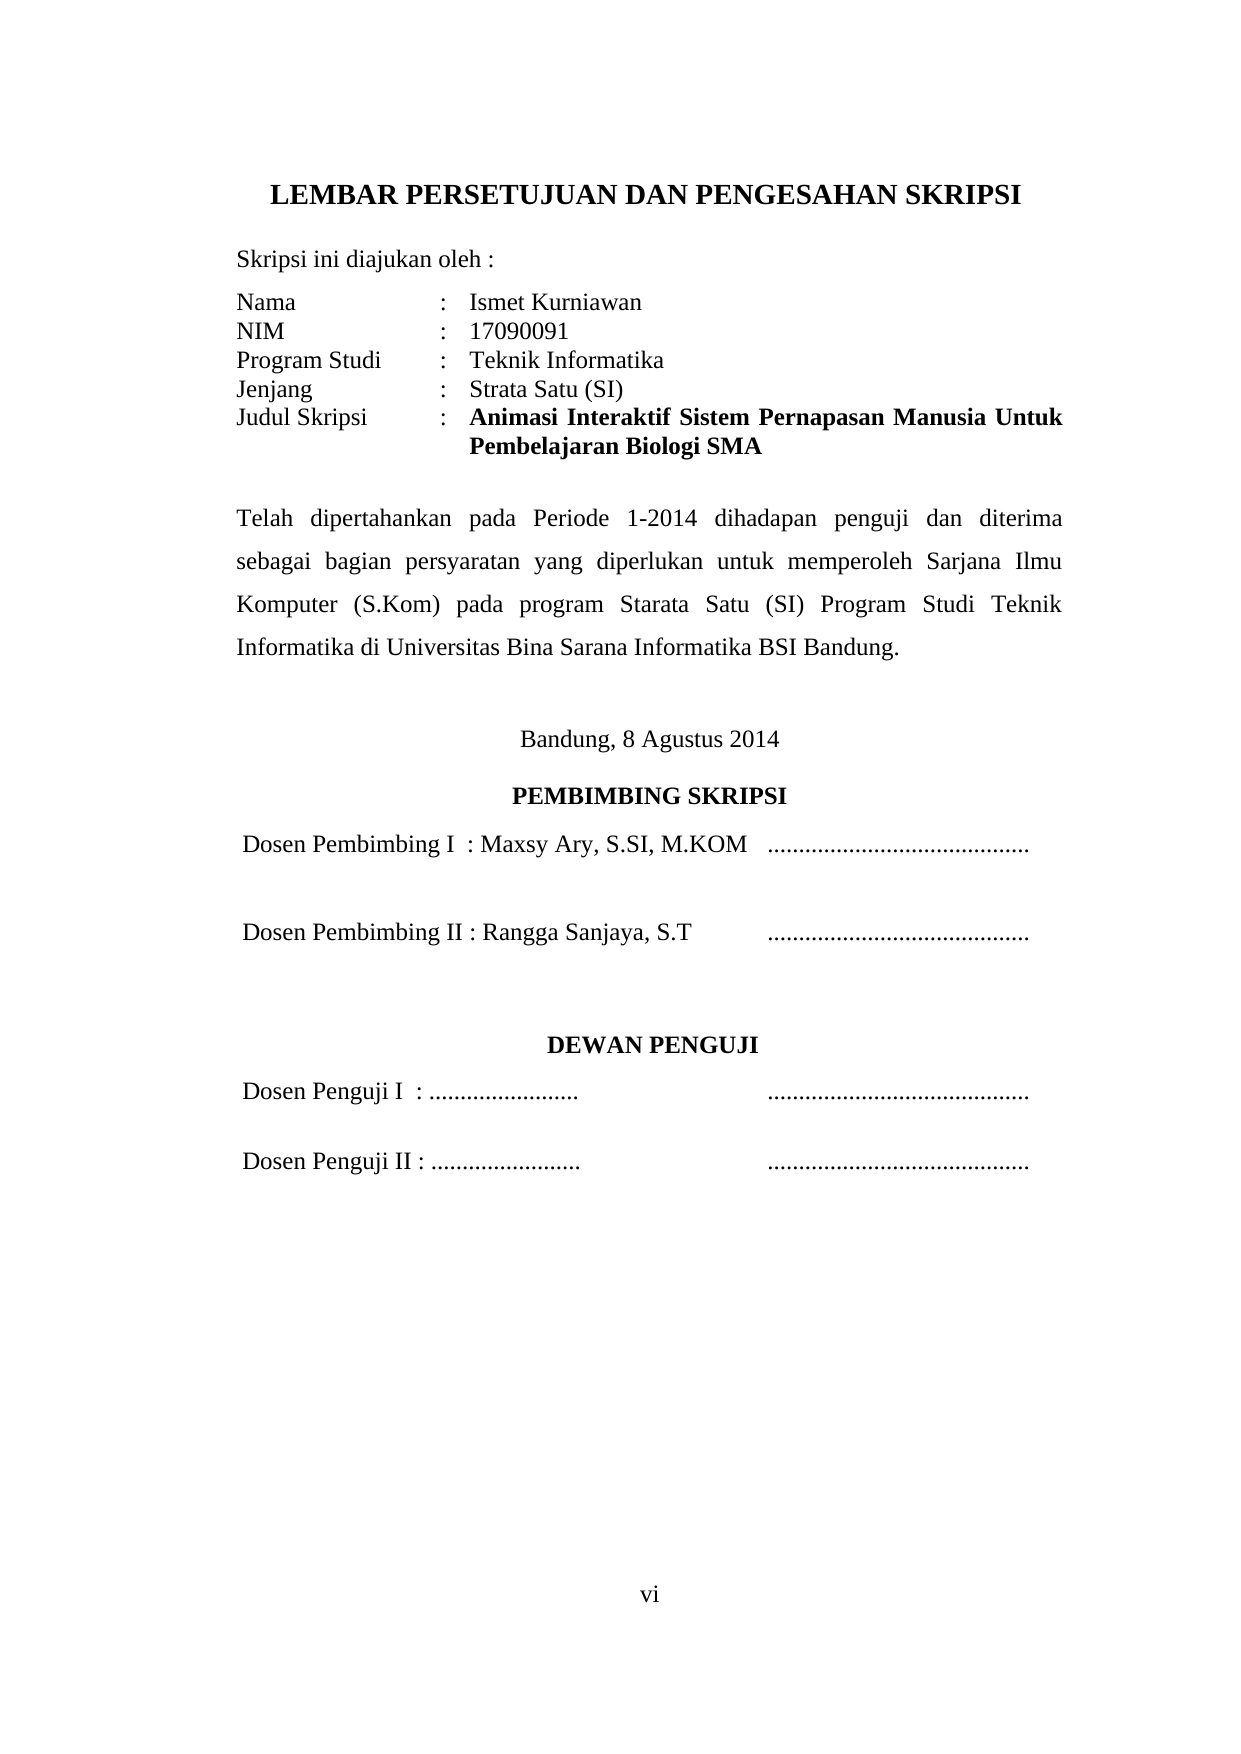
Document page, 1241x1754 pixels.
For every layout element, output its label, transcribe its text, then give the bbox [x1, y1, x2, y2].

text Skripsi ini diajukan oleh : [236, 244, 1063, 273]
table_cell : [428, 316, 458, 345]
table_header Ismet Kurniawan [458, 288, 1074, 316]
table_cell DEWAN PENGUJI [236, 1019, 1063, 1071]
table_cell Jenjang [225, 374, 428, 402]
text Telah dipertahankan pada Periode 1-2014 dihadapan penguji dan diterima sebagai bagian persyaratan yang diperlukan untuk memperoleh Sarjana Ilmu Komputer (S.Kom) pada program Starata Satu (SI) Program Studi Teknik Informatika di Universitas Bina Sarana Informatika BSI Bandung. [236, 503, 1063, 661]
subtitle LEMBAR PERSETUJUAN DAN PENGESAHAN SKRIPSI [236, 177, 1063, 211]
table_cell Dosen Pembimbing I : Maxsy Ary, S.SI, M.KOM .......................................... [236, 824, 1063, 911]
table_header Nama [225, 288, 428, 316]
table_cell 17090091 [458, 316, 1074, 345]
table_cell Judul Skripsi [225, 403, 428, 460]
table_cell Dosen Penguji II : ........................ .......................................... [236, 1141, 1063, 1211]
table_cell Dosen Pembimbing II : Rangga Sanjaya, S.T .......................................... [236, 911, 1063, 979]
table_header : [428, 288, 458, 316]
table_header Bandung, 8 Agustus 2014 [236, 719, 1063, 768]
table_cell : [428, 345, 458, 374]
table_cell Animasi Interaktif Sistem Pernapasan Manusia Untuk Pembelajaran Biologi SMA [458, 403, 1074, 460]
table_cell Strata Satu (SI) [458, 374, 1074, 402]
table_cell PEMBIMBING SKRIPSI [236, 768, 1063, 823]
table_cell : [428, 374, 458, 402]
table_cell NIM [225, 316, 428, 345]
table_cell Dosen Penguji I : ........................ .......................................... [236, 1071, 1063, 1141]
table_cell Program Studi [225, 345, 428, 374]
table_cell : [428, 403, 458, 460]
table_cell Teknik Informatika [458, 345, 1074, 374]
table_cell [236, 979, 1063, 1019]
